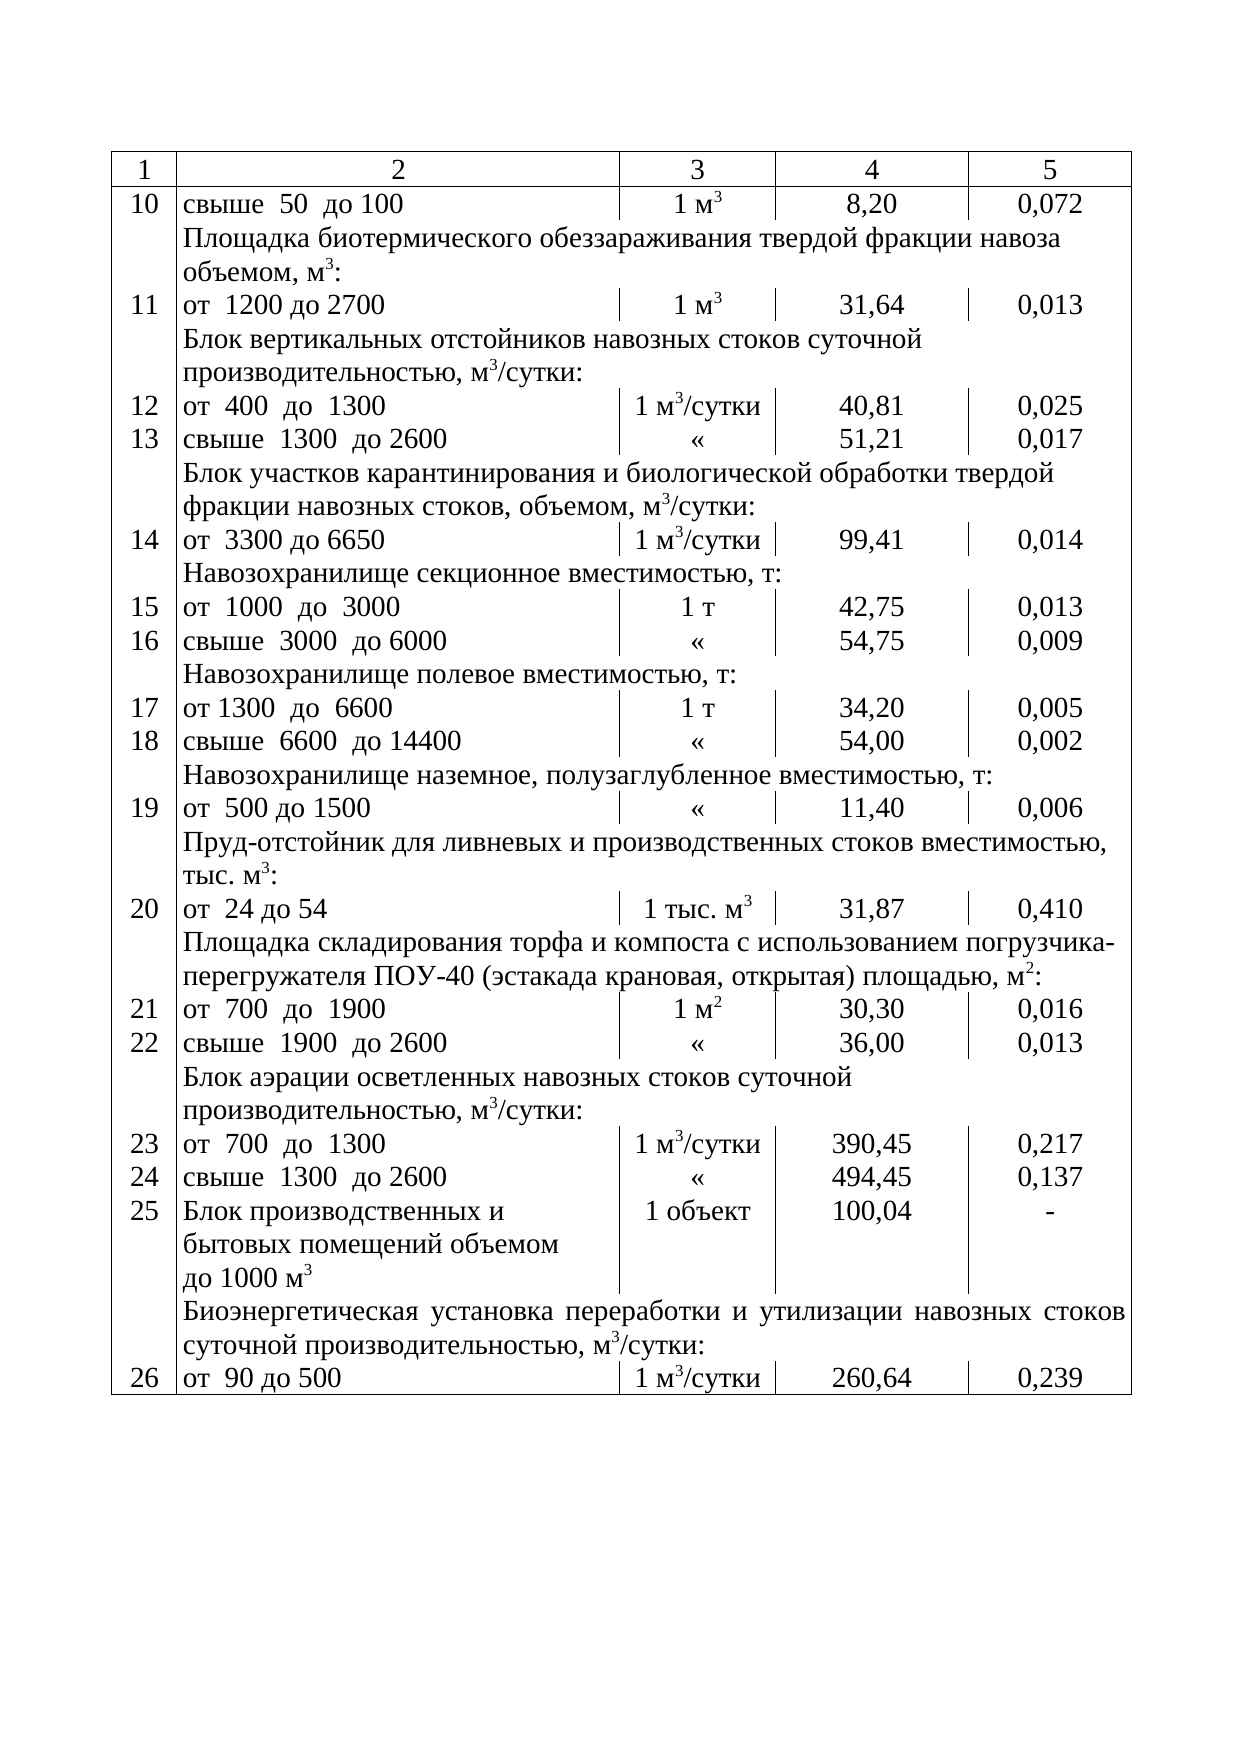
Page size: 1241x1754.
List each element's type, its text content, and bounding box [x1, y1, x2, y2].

table_cell 0,013 [969, 589, 1131, 623]
table_cell 30,30 [776, 992, 968, 1025]
table_cell 51,21 [776, 422, 968, 455]
table_cell 14 [112, 522, 176, 556]
table_cell [112, 455, 176, 522]
table_cell 1 т [620, 690, 775, 723]
table_cell 15 [112, 589, 176, 623]
table_cell 1 м3 [620, 288, 775, 321]
table_cell от 700 до 1900 [177, 992, 619, 1025]
table_header 3 [620, 152, 775, 186]
table_cell 99,41 [776, 522, 968, 556]
table_cell [112, 1294, 176, 1361]
table_header 2 [177, 152, 619, 186]
table_cell 390,45 [776, 1126, 968, 1159]
table_cell 0,239 [969, 1361, 1131, 1394]
table_cell свыше 3000 до 6000 [177, 623, 619, 656]
table_cell « [620, 1160, 775, 1193]
table_cell 21 [112, 992, 176, 1025]
table_cell Пруд-отстойник для ливневых и производственных стоков вместимостью, тыс. м3: [177, 824, 1131, 891]
table_cell 0,014 [969, 522, 1131, 556]
table_cell 10 [112, 187, 176, 220]
table_cell 0,002 [969, 724, 1131, 757]
table_cell Навозохранилище полевое вместимостью, т: [177, 656, 1131, 690]
table_cell - [969, 1193, 1131, 1294]
table_cell 0,217 [969, 1126, 1131, 1159]
table_cell [112, 1059, 176, 1126]
table_cell свыше 1300 до 2600 [177, 422, 619, 455]
table_cell « [620, 1025, 775, 1059]
table_cell 54,00 [776, 724, 968, 757]
table_cell [112, 321, 176, 388]
table_cell [112, 925, 176, 992]
table_cell от 90 до 500 [177, 1361, 619, 1394]
table_cell 0,410 [969, 891, 1131, 925]
table_cell Блок вертикальных отстойников навозных стоков суточной производительностью, м3/сутки: [177, 321, 1131, 388]
table_cell Навозохранилище наземное, полузаглубленное вместимостью, т: [177, 757, 1131, 791]
table_cell Биоэнергетическая установка переработки и утилизации навозных стоков суточной производительностью, м3/сутки: [177, 1294, 1131, 1361]
table_cell Блок аэрации осветленных навозных стоков суточной производительностью, м3/сутки: [177, 1059, 1131, 1126]
table_cell Блок участков карантинирования и биологической обработки твердой фракции навозных стоков, объемом, м3/сутки: [177, 455, 1131, 522]
table_header 4 [776, 152, 968, 186]
table_cell 0,013 [969, 288, 1131, 321]
table_cell 11,40 [776, 791, 968, 824]
table_cell 0,016 [969, 992, 1131, 1025]
table_cell [112, 824, 176, 891]
table_cell Блок производственных и бытовых помещений объемом до 1000 м3 [177, 1193, 619, 1294]
table_cell [112, 556, 176, 589]
table_cell 100,04 [776, 1193, 968, 1294]
table_cell 8,20 [776, 187, 968, 220]
table_cell 1 м3/сутки [620, 1361, 775, 1394]
table_cell 17 [112, 690, 176, 723]
table_cell 1 т [620, 589, 775, 623]
table_cell [112, 757, 176, 791]
table_cell 26 [112, 1361, 176, 1394]
table_cell « [620, 623, 775, 656]
table_cell 1 м3/сутки [620, 522, 775, 556]
table_cell 0,072 [969, 187, 1131, 220]
table_cell 42,75 [776, 589, 968, 623]
table_cell 0,025 [969, 388, 1131, 422]
table_cell 1 м2 [620, 992, 775, 1025]
table_cell 260,64 [776, 1361, 968, 1394]
table_cell 1 м3 [620, 187, 775, 220]
table_cell 22 [112, 1025, 176, 1059]
table_cell от 500 до 1500 [177, 791, 619, 824]
table_cell 20 [112, 891, 176, 925]
table_cell 24 [112, 1160, 176, 1193]
table_cell 31,87 [776, 891, 968, 925]
table_cell свыше 6600 до 14400 [177, 724, 619, 757]
table_cell 34,20 [776, 690, 968, 723]
table_cell 0,009 [969, 623, 1131, 656]
table_cell от 700 до 1300 [177, 1126, 619, 1159]
table_cell свыше 1300 до 2600 [177, 1160, 619, 1193]
table_cell 40,81 [776, 388, 968, 422]
table_cell 1 объект [620, 1193, 775, 1294]
table_cell 0,017 [969, 422, 1131, 455]
table_cell от 24 до 54 [177, 891, 619, 925]
table_cell свыше 1900 до 2600 [177, 1025, 619, 1059]
table_cell 19 [112, 791, 176, 824]
table_header 1 [112, 152, 176, 186]
table_cell « [620, 422, 775, 455]
table_cell 25 [112, 1193, 176, 1294]
table_cell 16 [112, 623, 176, 656]
table_cell от 1200 до 2700 [177, 288, 619, 321]
table_cell 0,005 [969, 690, 1131, 723]
table_cell 23 [112, 1126, 176, 1159]
table_cell 0,137 [969, 1160, 1131, 1193]
table_cell 36,00 [776, 1025, 968, 1059]
table_cell Площадка складирования торфа и компоста с использованием погрузчика-перегружателя ПОУ-40 (эстакада крановая, открытая) площадью, м2: [177, 925, 1131, 992]
table_cell 1 м3/сутки [620, 1126, 775, 1159]
table_cell от 3300 до 6650 [177, 522, 619, 556]
table_cell 11 [112, 288, 176, 321]
table_cell от 1300 до 6600 [177, 690, 619, 723]
table_cell Площадка биотермического обеззараживания твердой фракции навоза объемом, м3: [177, 220, 1131, 287]
table_cell « [620, 791, 775, 824]
table_cell [112, 656, 176, 690]
table_header 5 [969, 152, 1131, 186]
table_cell от 400 до 1300 [177, 388, 619, 422]
table_cell от 1000 до 3000 [177, 589, 619, 623]
table_cell 54,75 [776, 623, 968, 656]
table_cell 0,006 [969, 791, 1131, 824]
table_cell 1 м3/сутки [620, 388, 775, 422]
table_cell 0,013 [969, 1025, 1131, 1059]
table_cell 18 [112, 724, 176, 757]
table_cell свыше 50 до 100 [177, 187, 619, 220]
table_cell 494,45 [776, 1160, 968, 1193]
table_cell Навозохранилище секционное вместимостью, т: [177, 556, 1131, 589]
table_cell 13 [112, 422, 176, 455]
table_cell « [620, 724, 775, 757]
table_cell 1 тыс. м3 [620, 891, 775, 925]
table_cell 12 [112, 388, 176, 422]
table_cell 31,64 [776, 288, 968, 321]
table_cell [112, 220, 176, 287]
